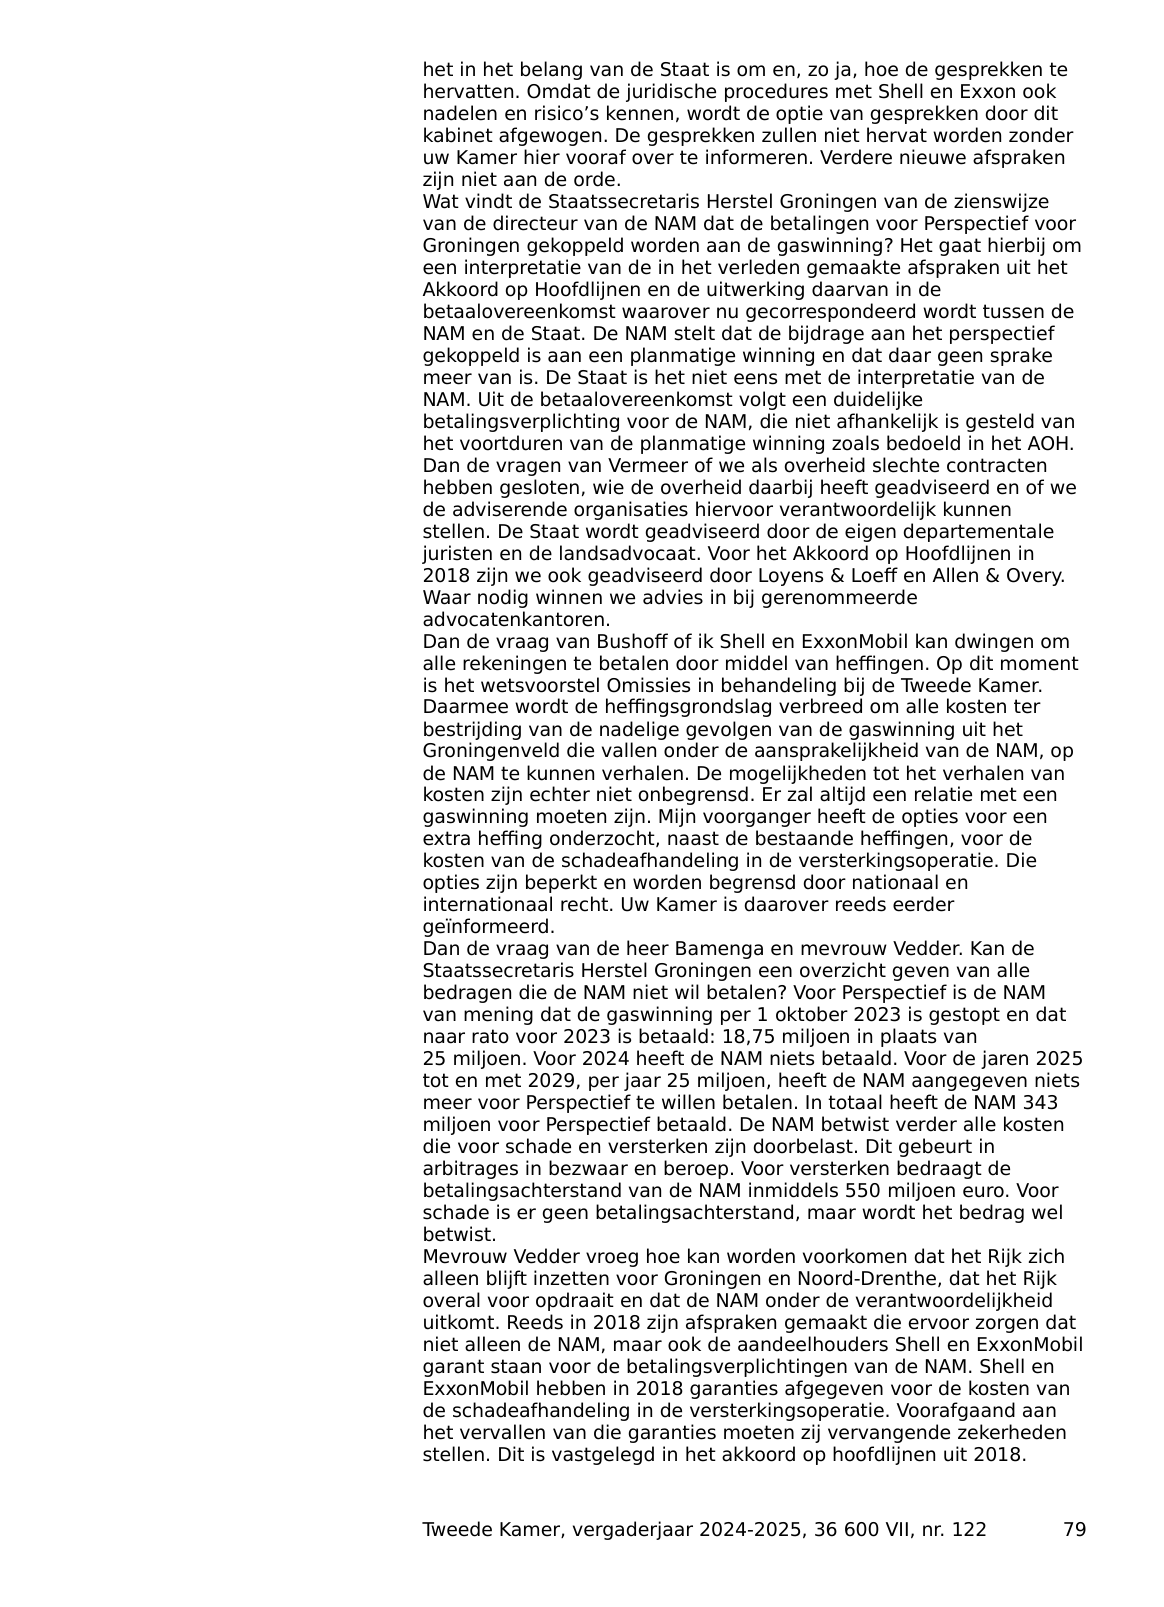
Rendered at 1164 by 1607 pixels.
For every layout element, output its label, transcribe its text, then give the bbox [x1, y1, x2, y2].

text Mevrouw Vedder vroeg hoe kan worden voorkomen dat het Rijk zich alleen blijft inzetten voor Groningen en Noord-Drenthe, dat het Rijk overal voor opdraait en dat de NAM onder de verantwoordelijkheid uitkomt. Reeds in 2018 zijn afspraken gemaakt die ervoor zorgen dat niet alleen de NAM, maar ook de aandeelhouders Shell en ExxonMobil garant staan voor de betalingsverplichtingen van de NAM. Shell en ExxonMobil hebben in 2018 garanties afgegeven voor de kosten van de schadeafhandeling in de versterkingsoperatie. Voorafgaand aan het vervallen van die garanties moeten zij vervangende zekerheden stellen. Dit is vastgelegd in het akkoord op hoofdlijnen uit 2018. [422, 1246, 1087, 1466]
text het in het belang van de Staat is om en, zo ja, hoe de gesprekken te hervatten. Omdat de juridische procedures met Shell en Exxon ook nadelen en risico’s kennen, wordt de optie van gesprekken door dit kabinet afgewogen. De gesprekken zullen niet hervat worden zonder uw Kamer hier vooraf over te informeren. Verdere nieuwe afspraken zijn niet aan de orde. [422, 59, 1087, 191]
text Dan de vraag van Bushoff of ik Shell en ExxonMobil kan dwingen om alle rekeningen te betalen door middel van heffingen. Op dit moment is het wetsvoorstel Omissies in behandeling bij de Tweede Kamer. Daarmee wordt de heffingsgrondslag verbreed om alle kosten ter bestrijding van de nadelige gevolgen van de gaswinning uit het Groningenveld die vallen onder de aansprakelijkheid van de NAM, op de NAM te kunnen verhalen. De mogelijkheden tot het verhalen van kosten zijn echter niet onbegrensd. Er zal altijd een relatie met een gaswinning moeten zijn. Mijn voorganger heeft de opties voor een extra heffing onderzocht, naast de bestaande heffingen, voor de kosten van de schadeafhandeling in de versterkingsoperatie. Die opties zijn beperkt en worden begrensd door nationaal en internationaal recht. Uw Kamer is daarover reeds eerder geïnformeerd. [422, 631, 1087, 938]
text Dan de vraag van de heer Bamenga en mevrouw Vedder. Kan de Staatssecretaris Herstel Groningen een overzicht geven van alle bedragen die de NAM niet wil betalen? Voor Perspectief is de NAM van mening dat de gaswinning per 1 oktober 2023 is gestopt en dat naar rato voor 2023 is betaald: 18,75 miljoen in plaats van 25 miljoen. Voor 2024 heeft de NAM niets betaald. Voor de jaren 2025 tot en met 2029, per jaar 25 miljoen, heeft de NAM aangegeven niets meer voor Perspectief te willen betalen. In totaal heeft de NAM 343 miljoen voor Perspectief betaald. De NAM betwist verder alle kosten die voor schade en versterken zijn doorbelast. Dit gebeurt in arbitrages in bezwaar en beroep. Voor versterken bedraagt de betalingsachterstand van de NAM inmiddels 550 miljoen euro. Voor schade is er geen betalingsachterstand, maar wordt het bedrag wel betwist. [422, 938, 1087, 1246]
text Wat vindt de Staatssecretaris Herstel Groningen van de zienswijze van de directeur van de NAM dat de betalingen voor Perspectief voor Groningen gekoppeld worden aan de gaswinning? Het gaat hierbij om een interpretatie van de in het verleden gemaakte afspraken uit het Akkoord op Hoofdlijnen en de uitwerking daarvan in de betaalovereenkomst waarover nu gecorrespondeerd wordt tussen de NAM en de Staat. De NAM stelt dat de bijdrage aan het perspectief gekoppeld is aan een planmatige winning en dat daar geen sprake meer van is. De Staat is het niet eens met de interpretatie van de NAM. Uit de betaalovereenkomst volgt een duidelijke betalingsverplichting voor de NAM, die niet afhankelijk is gesteld van het voortduren van de planmatige winning zoals bedoeld in het AOH. [422, 191, 1087, 455]
text Dan de vragen van Vermeer of we als overheid slechte contracten hebben gesloten, wie de overheid daarbij heeft geadviseerd en of we de adviserende organisaties hiervoor verantwoordelijk kunnen stellen. De Staat wordt geadviseerd door de eigen departementale juristen en de landsadvocaat. Voor het Akkoord op Hoofdlijnen in 2018 zijn we ook geadviseerd door Loyens & Loeff en Allen & Overy. Waar nodig winnen we advies in bij gerenommeerde advocatenkantoren. [422, 455, 1087, 631]
